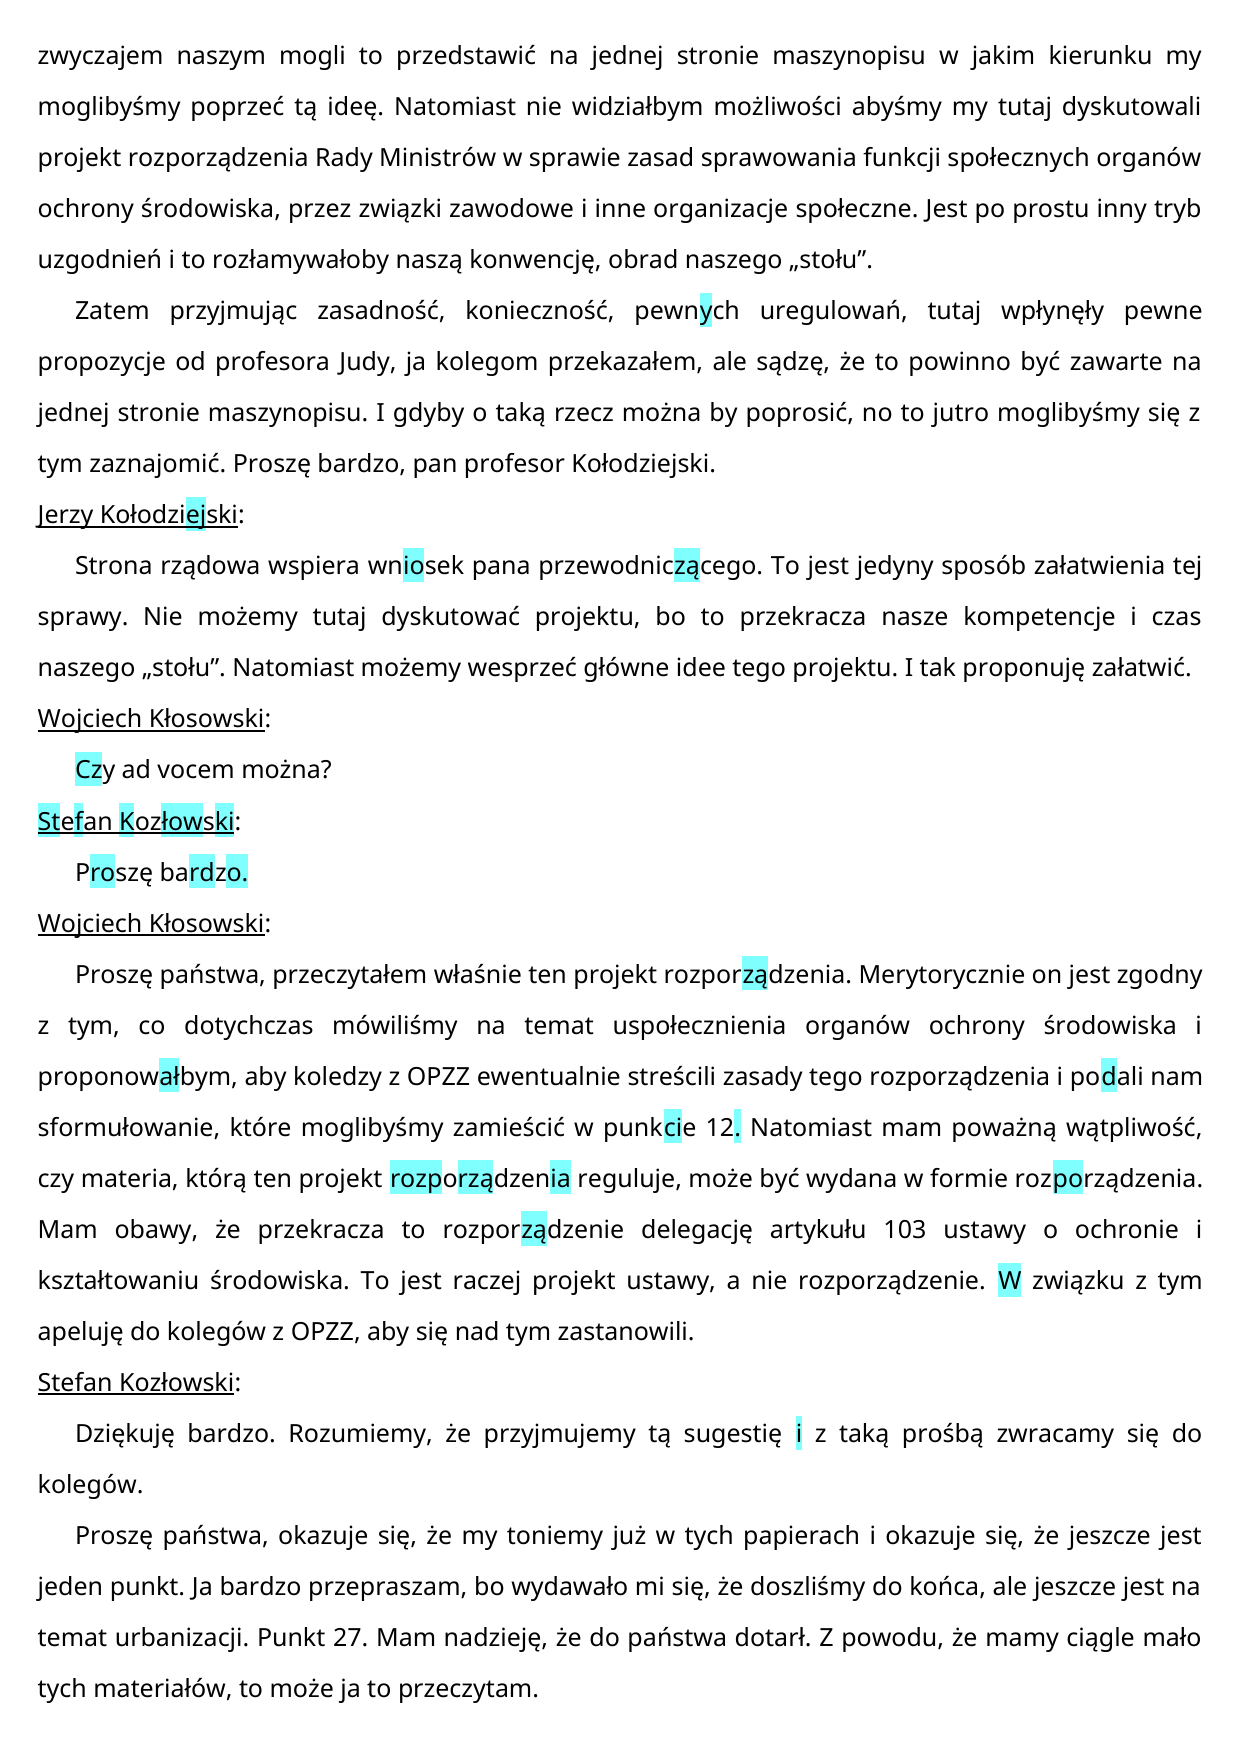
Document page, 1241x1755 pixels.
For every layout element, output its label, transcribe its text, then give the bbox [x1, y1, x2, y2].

text Dziękuję bardzo. Rozumiemy, że przyjmujemy tą sugestię i z taką prośbą zwracamy się do kolegów. [37, 1416, 1203, 1501]
text Czy ad vocem można? [37, 752, 1203, 786]
text Stefan Kozłowski: [37, 1364, 1203, 1399]
text Jerzy Kołodziejski: [37, 497, 1203, 531]
text Wojciech Kłosowski: [37, 905, 1203, 939]
text Proszę państwa, okazuje się, że my toniemy już w tych papierach i okazuje się, że jeszcze jest jeden punkt. Ja bardzo przepraszam, bo wydawało mi się, że doszliśmy do końca, ale jeszcze jest na temat urbanizacji. Punkt 27. Mam nadzieję, że do państwa dotarł. Z powodu, że mamy ciągle mało tych materiałów, to może ja to przeczytam. [37, 1518, 1203, 1705]
text Proszę bardzo. [37, 854, 1203, 888]
text Proszę państwa, przeczytałem właśnie ten projekt rozporządzenia. Merytorycznie on jest zgodny z tym, co dotychczas mówiliśmy na temat uspołecznienia organów ochrony środowiska i proponowałbym, aby koledzy z OPZZ ewentualnie streścili zasady tego rozporządzenia i podali nam sformułowanie, które moglibyśmy zamieścić w punkcie 12. Natomiast mam poważną wątpliwość, czy materia, którą ten projekt rozporządzenia reguluje, może być wydana w formie rozporządzenia. Mam obawy, że przekracza to rozporządzenie delegację artykułu 103 ustawy o ochronie i kształtowaniu środowiska. To jest raczej projekt ustawy, a nie rozporządzenie. W związku z tym apeluję do kolegów z OPZZ, aby się nad tym zastanowili. [37, 956, 1203, 1348]
text Zatem przyjmując zasadność, konieczność, pewnych uregulowań, tutaj wpłynęły pewne propozycje od profesora Judy, ja kolegom przekazałem, ale sądzę, że to powinno być zawarte na jednej stronie maszynopisu. I gdyby o taką rzecz można by poprosić, no to jutro moglibyśmy się z tym zaznajomić. Proszę bardzo, pan profesor Kołodziejski. [37, 293, 1203, 480]
text zwyczajem naszym mogli to przedstawić na jednej stronie maszynopisu w jakim kierunku my moglibyśmy poprzeć tą ideę. Natomiast nie widziałbym możliwości abyśmy my tutaj dyskutowali projekt rozporządzenia Rady Ministrów w sprawie zasad sprawowania funkcji społecznych organów ochrony środowiska, przez związki zawodowe i inne organizacje społeczne. Jest po prostu inny tryb uzgodnień i to rozłamywałoby naszą konwencję, obrad naszego „stołu”. [37, 37, 1203, 276]
text Stefan Kozłowski: [37, 803, 1203, 837]
text Wojciech Kłosowski: [37, 701, 1203, 735]
text Strona rządowa wspiera wniosek pana przewodniczącego. To jest jedyny sposób załatwienia tej sprawy. Nie możemy tutaj dyskutować projektu, bo to przekracza nasze kompetencje i czas naszego „stołu”. Natomiast możemy wesprzeć główne idee tego projektu. I tak proponuję załatwić. [37, 548, 1203, 684]
